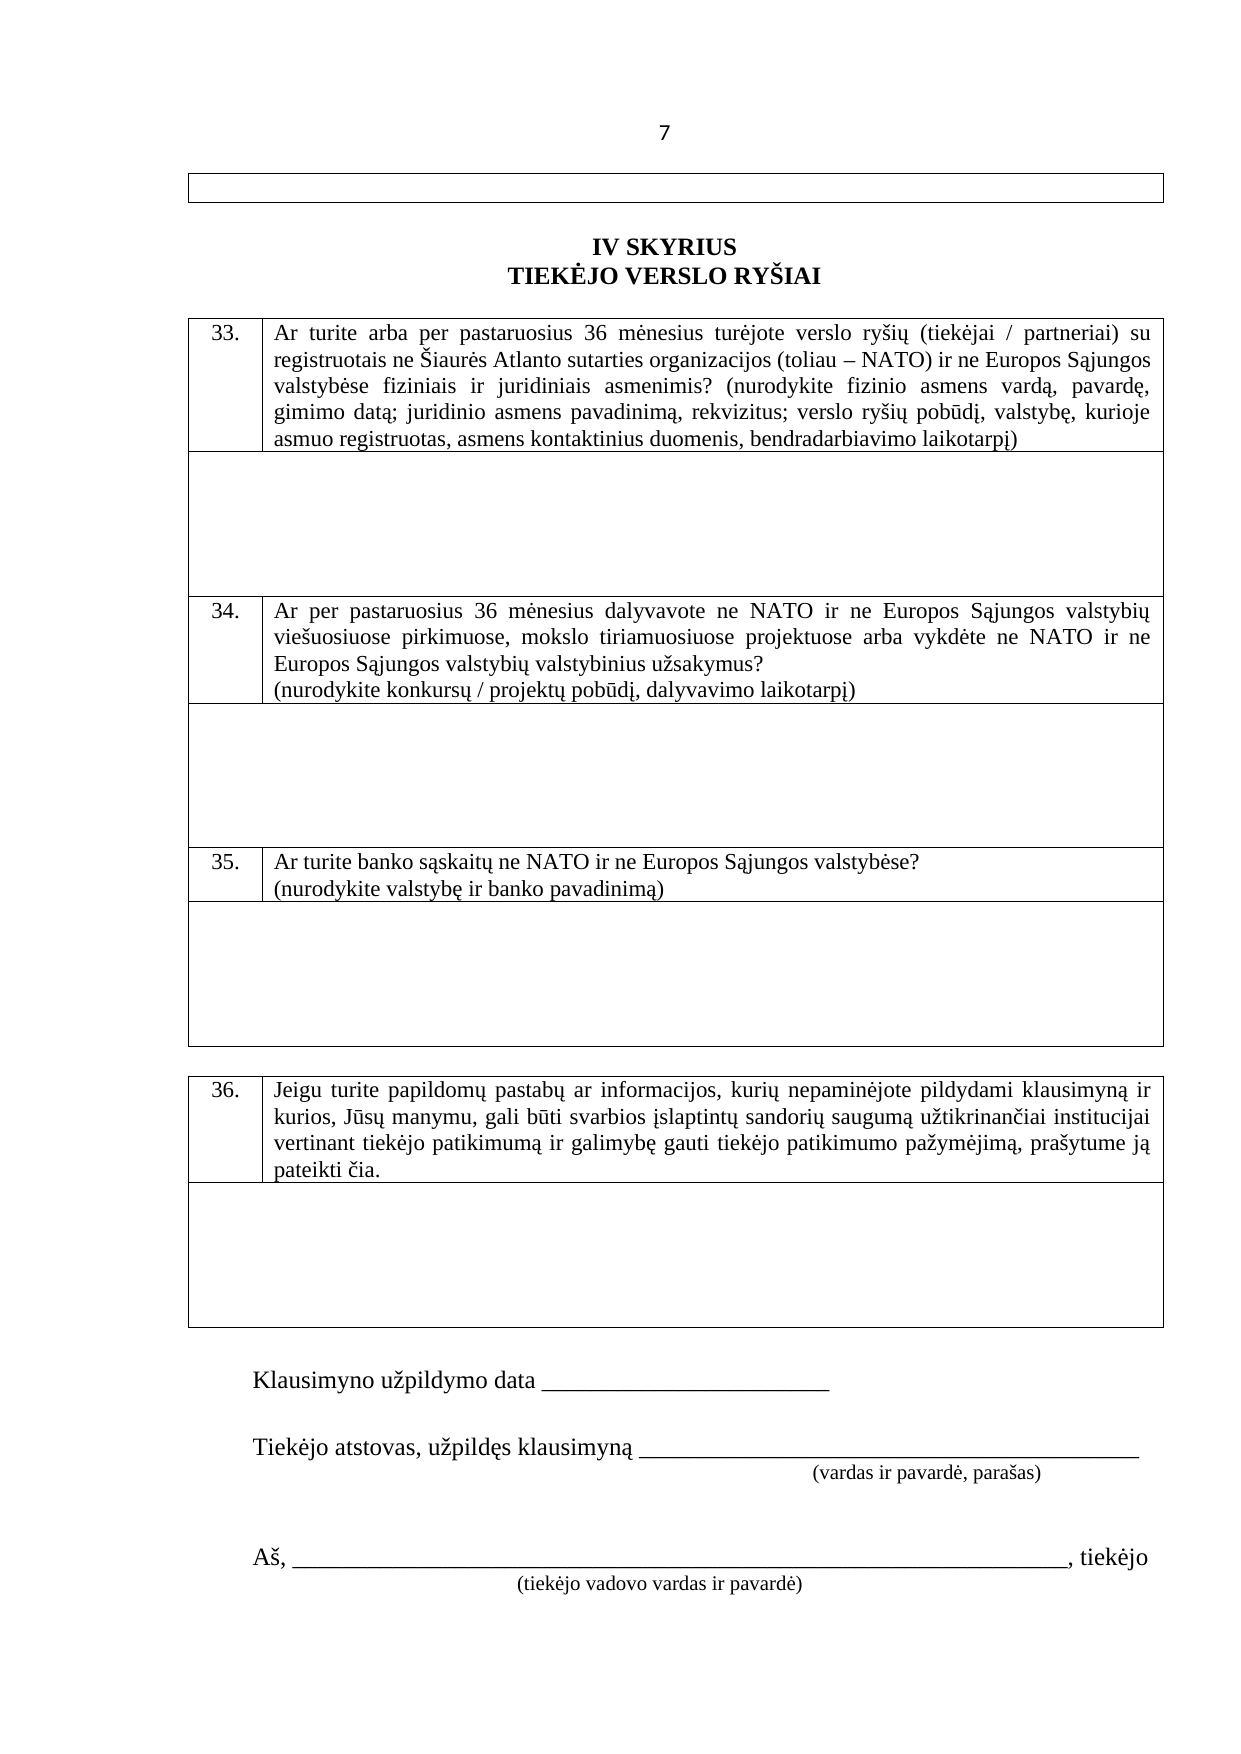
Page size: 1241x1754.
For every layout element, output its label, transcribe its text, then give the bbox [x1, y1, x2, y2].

table_cell [189, 452, 1163, 596]
text Tiekėjo atstovas, užpildęs klausimyną ________________________________________ [177, 1423, 1152, 1460]
table_cell 35. [189, 848, 262, 901]
table_cell [189, 902, 1163, 1046]
text Klausimyno užpildymo data _______________________ [177, 1357, 1152, 1394]
text (vardas ir pavardė, parašas) [177, 1460, 1152, 1484]
text (tiekėjo vadovo vardas ir pavardė) [177, 1571, 1152, 1595]
text Aš, ______________________________________________________________, tiekėjo [177, 1542, 1152, 1571]
table_header 33. [189, 319, 262, 451]
table_cell [189, 1183, 1163, 1327]
table_cell [189, 704, 1163, 847]
text IV SKYRIUS [177, 232, 1152, 261]
table_header Ar turite arba per pastaruosius 36 mėnesius turėjote verslo ryšių (tiekėjai / partneriai) su registruotais ne Šiaurės Atlanto sutarties organizacijos (toliau – NATO) ir ne Europos Sąjungos valstybėse fiziniais ir juridiniais asmenimis? (nurodykite fizinio asmens vardą, pavardę, gimimo datą; juridinio asmens pavadinimą, rekvizitus; verslo ryšių pobūdį, valstybę, kurioje asmuo registruotas, asmens kontaktinius duomenis, bendradarbiavimo laikotarpį) [263, 319, 1163, 451]
table_cell [189, 174, 1163, 202]
text TIEKĖJO VERSLO RYŠIAI [177, 261, 1152, 289]
table_cell 34. [189, 597, 262, 702]
table_header Jeigu turite papildomų pastabų ar informacijos, kurių nepaminėjote pildydami klausimyną ir kurios, Jūsų manymu, gali būti svarbios įslaptintų sandorių saugumą užtikrinančiai institucijai vertinant tiekėjo patikimumą ir galimybę gauti tiekėjo patikimumo pažymėjimą, prašytume ją pateikti čia. [263, 1077, 1163, 1182]
table_cell Ar turite banko sąskaitų ne NATO ir ne Europos Sąjungos valstybėse? (nurodykite valstybę ir banko pavadinimą) [263, 848, 1163, 901]
table_cell Ar per pastaruosius 36 mėnesius dalyvavote ne NATO ir ne Europos Sąjungos valstybių viešuosiuose pirkimuose, mokslo tiriamuosiuose projektuose arba vykdėte ne NATO ir ne Europos Sąjungos valstybių valstybinius užsakymus? (nurodykite konkursų / projektų pobūdį, dalyvavimo laikotarpį) [263, 597, 1163, 702]
table_header 36. [189, 1077, 262, 1182]
